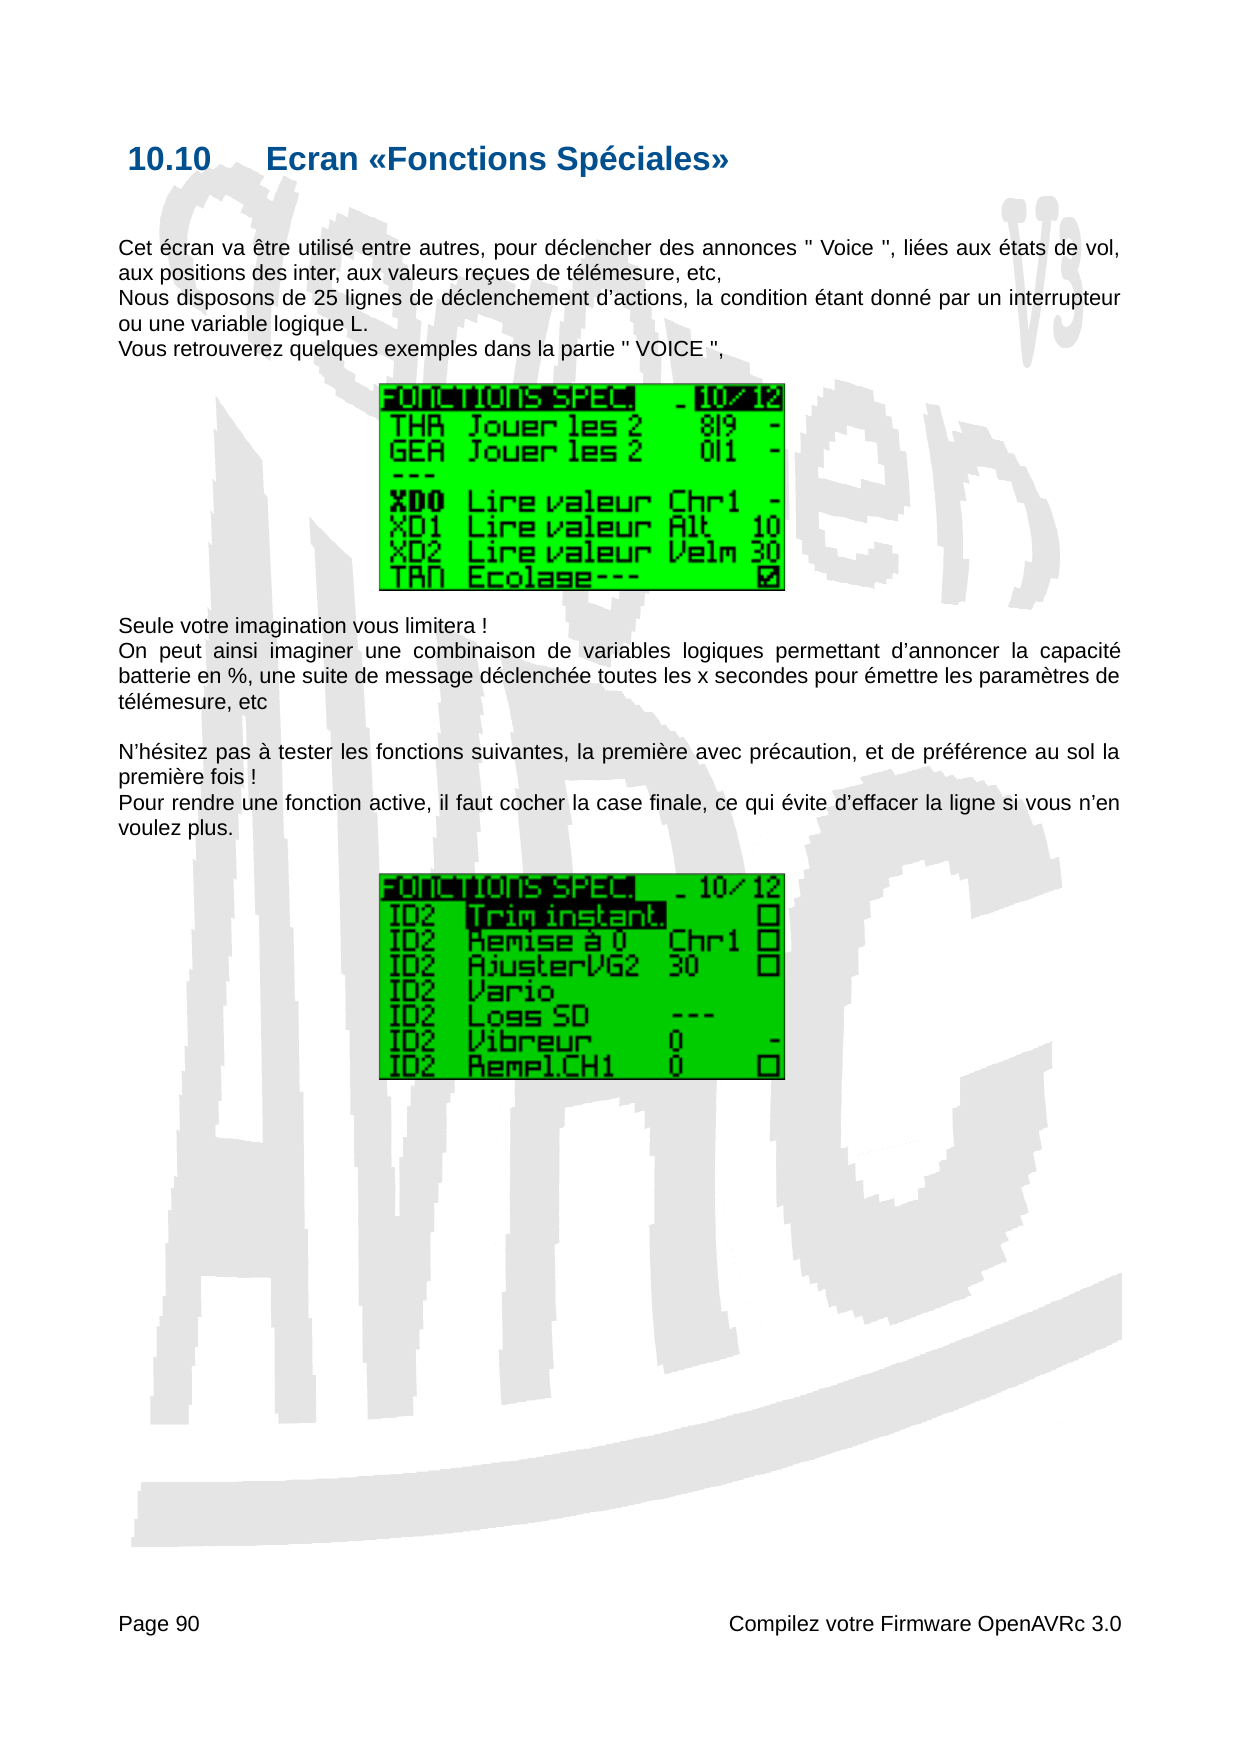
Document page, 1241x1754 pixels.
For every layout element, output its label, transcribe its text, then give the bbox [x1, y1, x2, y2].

text Seule votre imagination vous limitera ! [118, 613, 1122, 638]
text Vous retrouverez quelques exemples dans la partie '' VOICE '', [118, 336, 1122, 361]
text N’hésitez pas à tester les fonctions suivantes, la première avec précaution, et de préférence au sol la première fois ! [118, 739, 1122, 789]
picture [378, 873, 786, 1080]
text Cet écran va être utilisé entre autres, pour déclencher des annonces '' Voice '', liées aux états de vol, aux positions des inter, aux valeurs reçues de télémesure, etc, [118, 235, 1122, 285]
text Pour rendre une fonction active, il faut cocher la case finale, ce qui évite d’effacer la ligne si vous n’en voulez plus. [118, 789, 1122, 840]
picture [378, 383, 786, 591]
text On peut ainsi imaginer une combinaison de variables logiques permettant d’annoncer la capacité batterie en %, une suite de message déclenchée toutes les x secondes pour émettre les paramètres de télémesure, etc [118, 638, 1122, 714]
subtitle Ecran «Fonctions Spéciales» [118, 139, 1122, 178]
text Nous disposons de 25 lignes de déclenchement d’actions, la condition étant donné par un interrupteur ou une variable logique L. [118, 285, 1122, 336]
